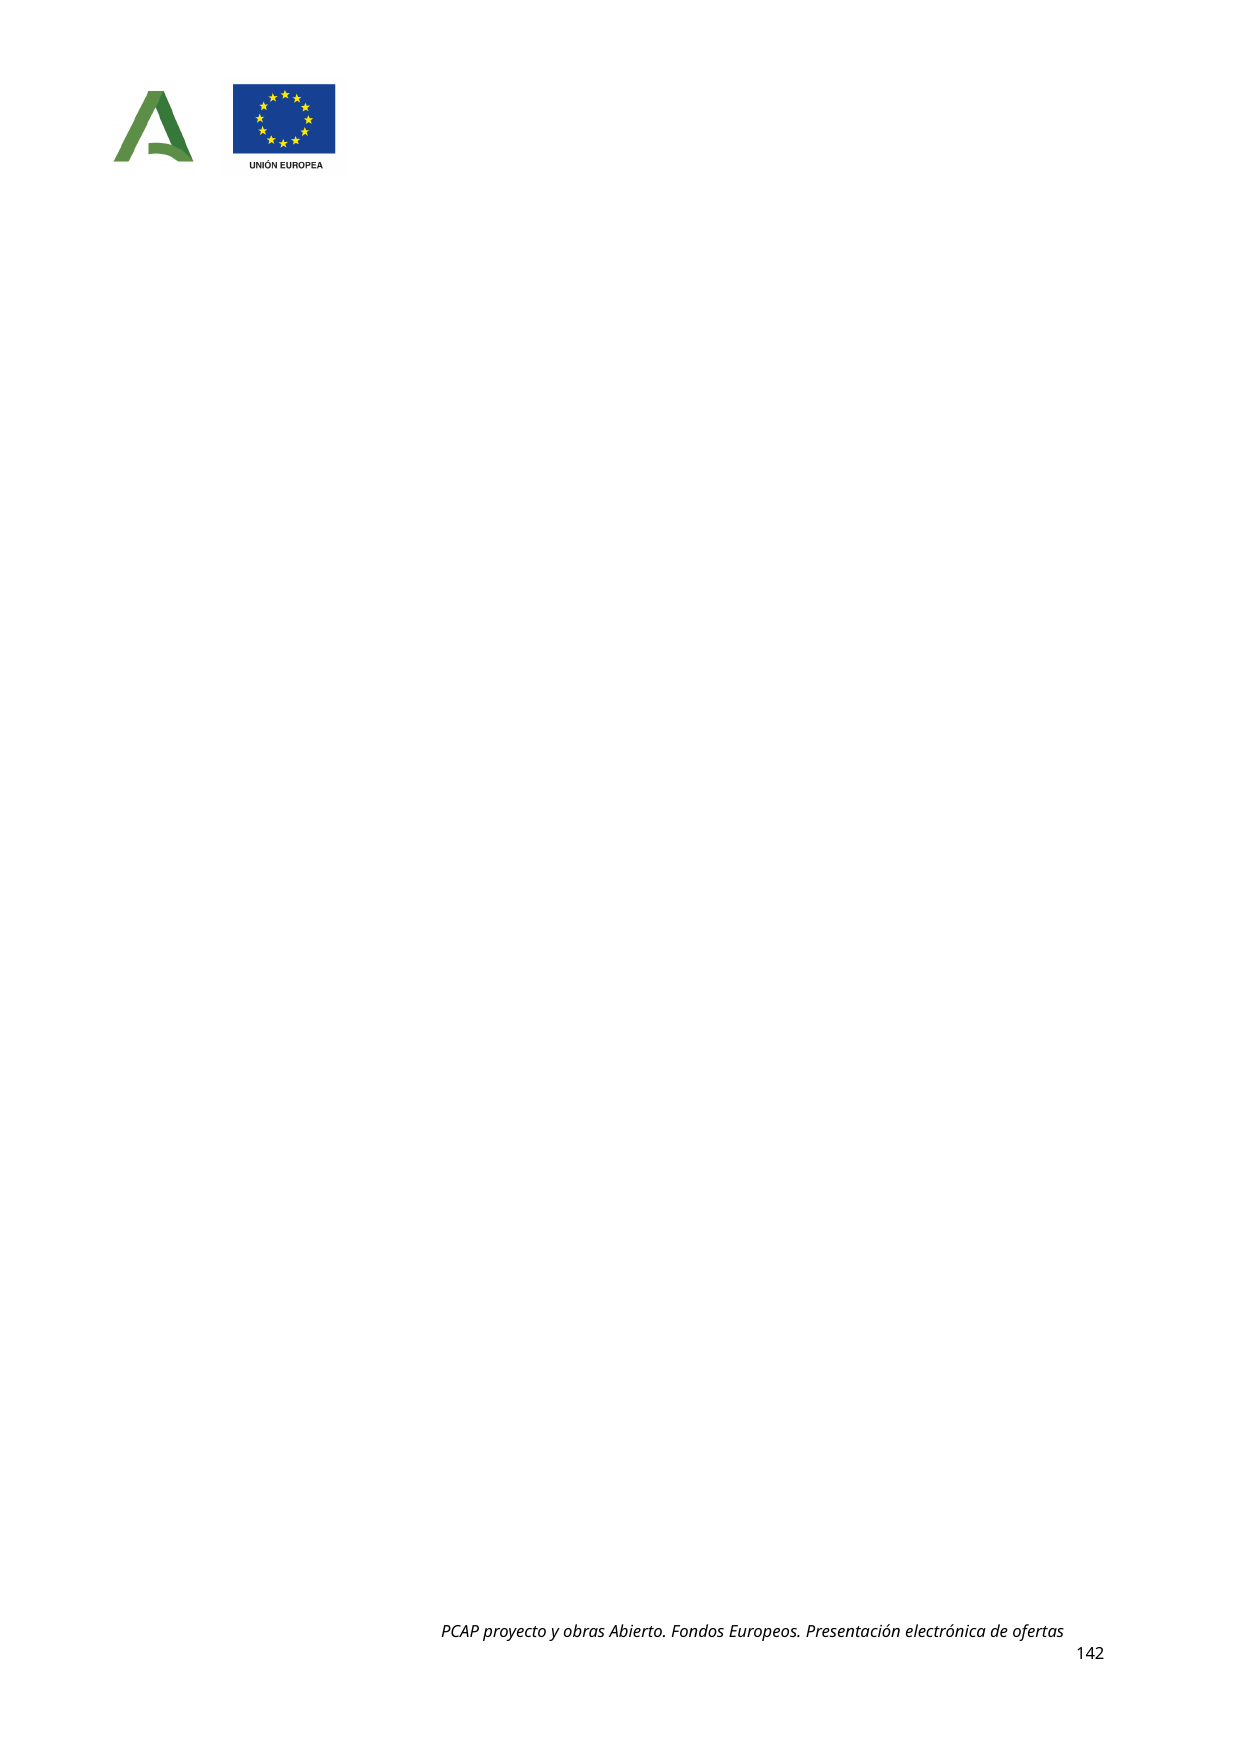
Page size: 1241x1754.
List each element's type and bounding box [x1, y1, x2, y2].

picture [221, 78, 347, 176]
picture [109, 86, 198, 166]
